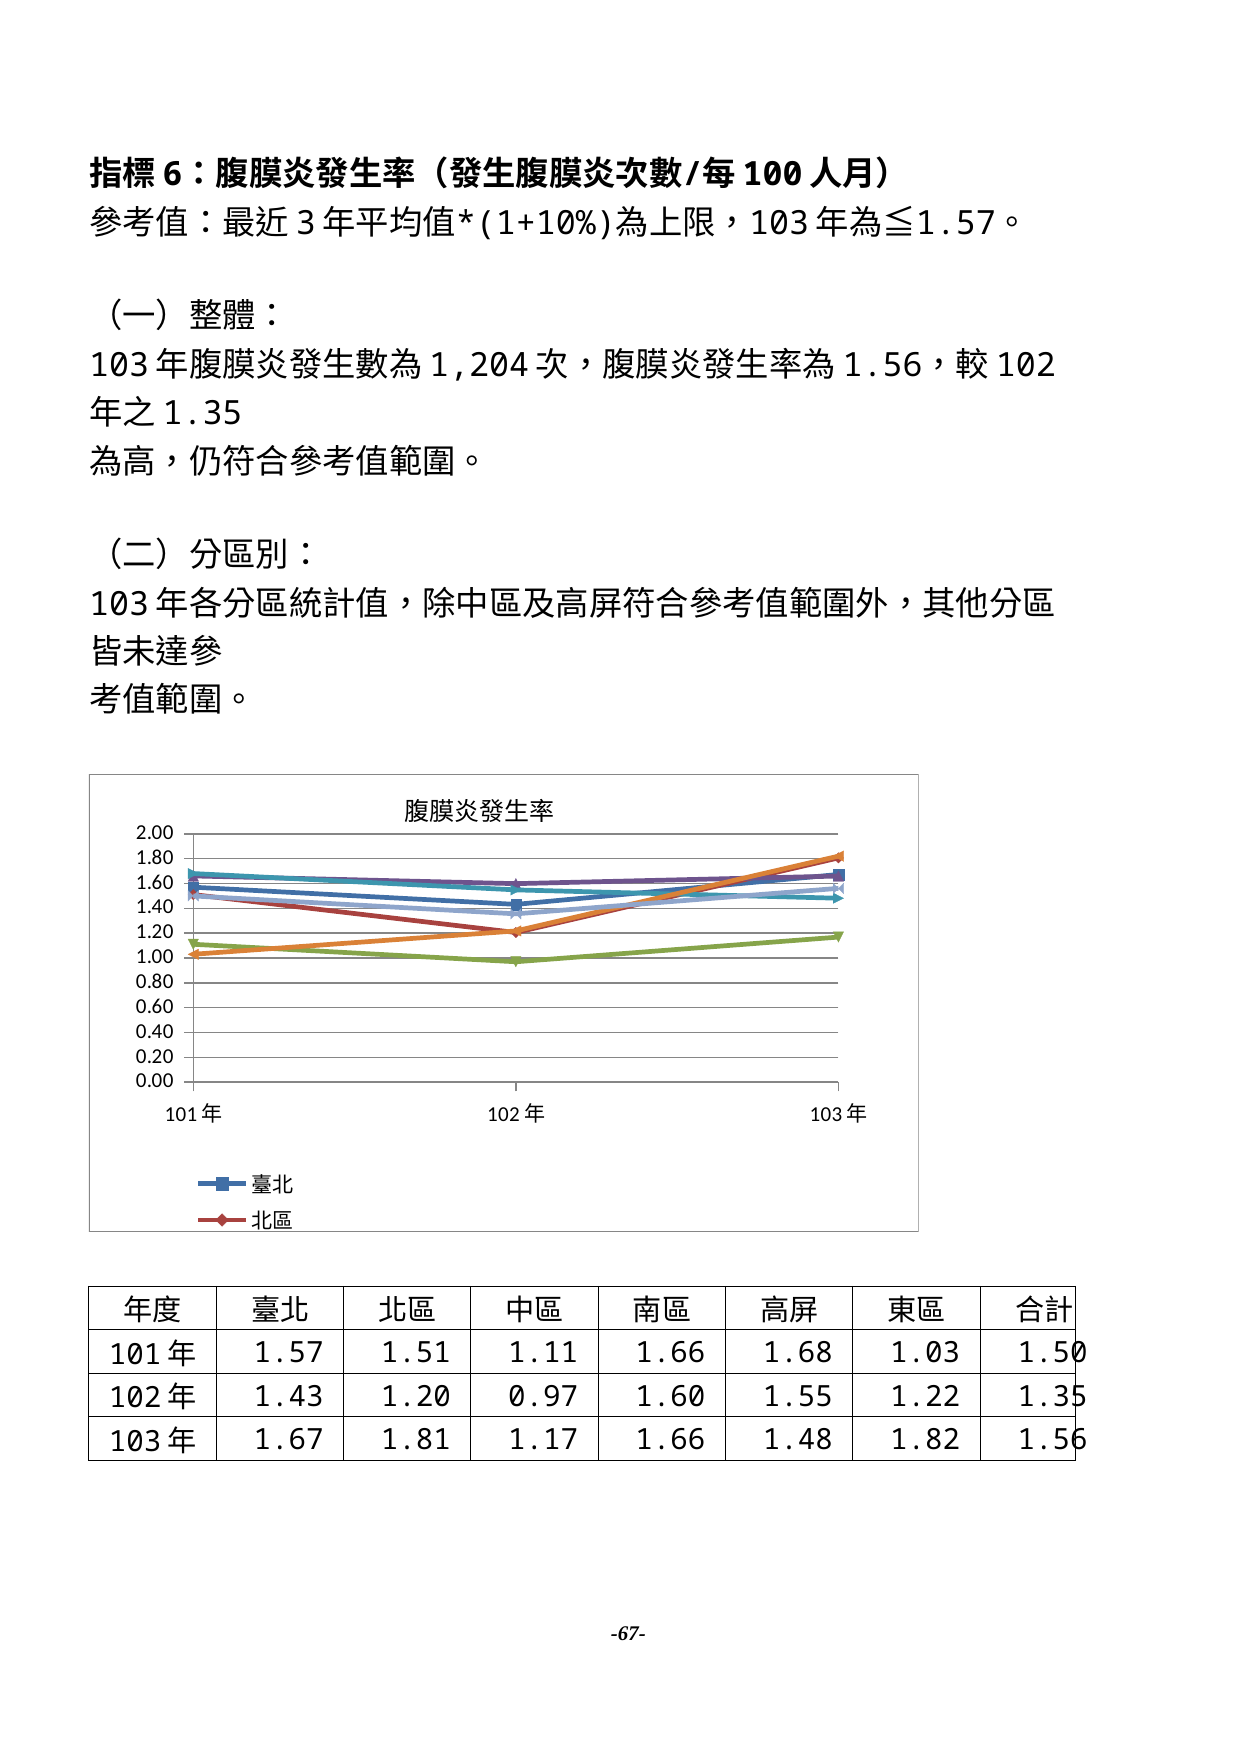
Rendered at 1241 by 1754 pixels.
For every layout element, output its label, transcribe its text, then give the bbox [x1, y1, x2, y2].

table_header 臺北 [217, 1287, 343, 1329]
table_header 高屏 [726, 1287, 852, 1329]
table_cell [89, 1461, 1075, 1597]
table_cell 1.35 [981, 1374, 1075, 1416]
table_cell 1.48 [726, 1417, 852, 1459]
table_cell 1.03 [853, 1330, 980, 1373]
table_header 中區 [471, 1287, 598, 1329]
table_header 合計 [981, 1287, 1075, 1329]
table_cell 1.66 [599, 1417, 725, 1459]
table_cell 1.82 [853, 1417, 980, 1459]
table_cell 1.50 [981, 1330, 1075, 1373]
table_cell 參考值：最近3年平均值*(1+10%)為上限，103年為≦1.57。 [89, 195, 1075, 244]
table_cell 0.97 [471, 1374, 598, 1416]
table_cell 1.11 [471, 1330, 598, 1373]
table_header 北區 [344, 1287, 470, 1329]
table_cell 103年各分區統計值，除中區及高屏符合參考值範圍外，其他分區皆未達參 考值範圍。 [89, 576, 1075, 721]
table_header 年度 [89, 1287, 216, 1329]
table_cell 1.57 [217, 1330, 343, 1373]
table_header [89, 1232, 216, 1272]
table_cell 1.67 [217, 1417, 343, 1459]
table_cell [89, 721, 1075, 761]
table_header 南區 [599, 1287, 725, 1329]
table_cell 103年腹膜炎發生數為1,204次，腹膜炎發生率為1.56，較102年之1.35 為高，仍符合參考值範圍。 [89, 338, 1075, 483]
table_cell 1.60 [599, 1374, 725, 1416]
table_cell （二）分區別： [89, 483, 1075, 576]
table_cell [89, 761, 1075, 1286]
table_cell 1.66 [599, 1330, 725, 1373]
table_cell 1.20 [344, 1374, 470, 1416]
table_cell 1.55 [726, 1374, 852, 1416]
table_cell 1.43 [217, 1374, 343, 1416]
table_cell 1.22 [853, 1374, 980, 1416]
table_cell 1.81 [344, 1417, 470, 1459]
table_cell 103年 [89, 1417, 216, 1459]
table_cell 1.56 [981, 1417, 1075, 1459]
table_header 指標6：腹膜炎發生率（發生腹膜炎次數/每100人月） [89, 147, 1075, 195]
table_header 東區 [853, 1287, 980, 1329]
table_cell 101年 [89, 1330, 216, 1373]
table_cell 102年 [89, 1374, 216, 1416]
table_cell 1.17 [471, 1417, 598, 1459]
table_cell 1.51 [344, 1330, 470, 1373]
table_cell 1.68 [726, 1330, 852, 1373]
table_cell （一）整體： [89, 244, 1075, 337]
